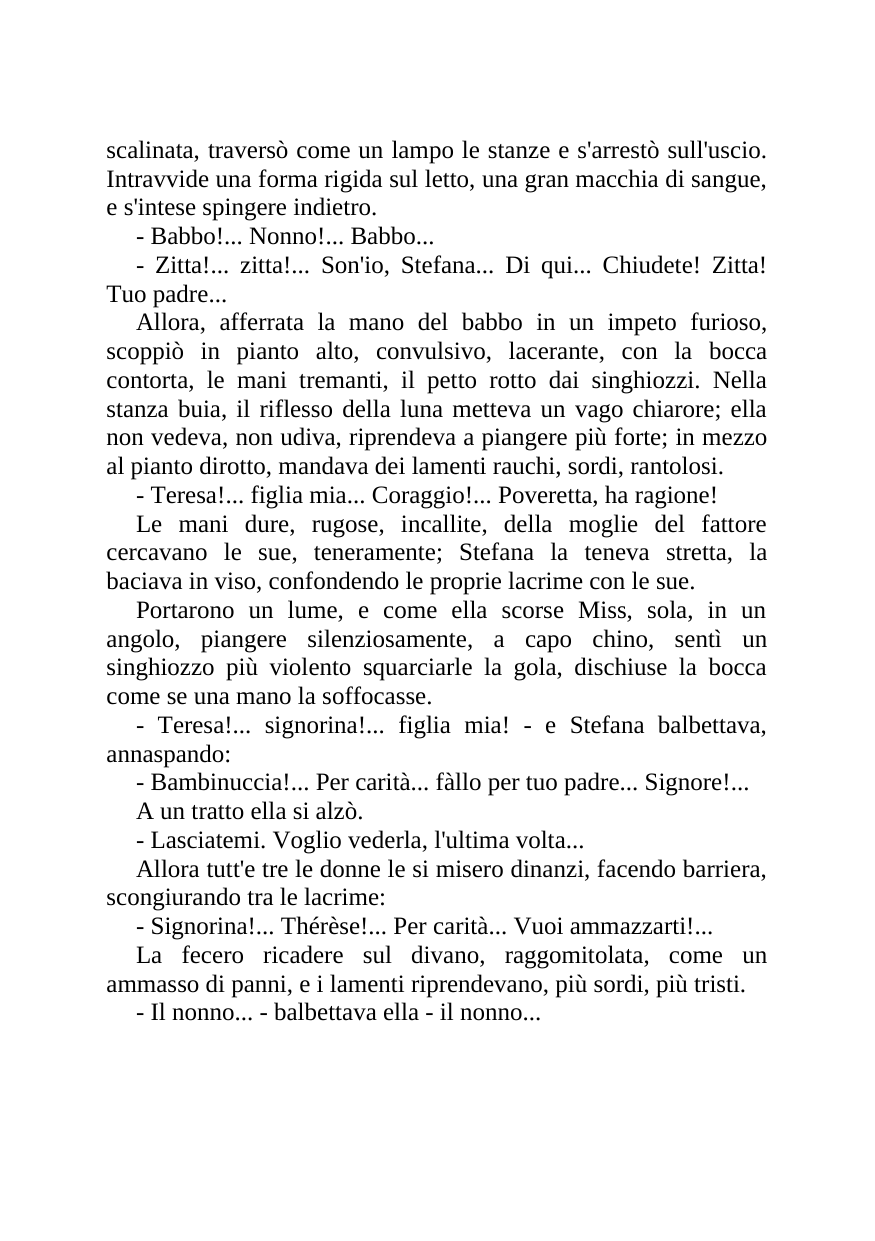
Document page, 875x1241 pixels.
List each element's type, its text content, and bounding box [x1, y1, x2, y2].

text A un tratto ella si alzò. [106, 796, 768, 825]
text - Babbo!... Nonno!... Babbo... [106, 221, 768, 250]
text - Teresa!... figlia mia... Coraggio!... Poveretta, ha ragione! [106, 480, 768, 509]
text - Bambinuccia!... Per carità... fàllo per tuo padre... Signore!... [106, 767, 768, 796]
text Portarono un lume, e come ella scorse Miss, sola, in un angolo, piangere silenziosamente, a capo chino, sentì un singhiozzo più violento squarciarle la gola, dischiuse la bocca come se una mano la soffocasse. [106, 595, 768, 710]
text La fecero ricadere sul divano, raggomitolata, come un ammasso di panni, e i lamenti riprendevano, più sordi, più tristi. [106, 940, 768, 997]
text - Lasciatemi. Voglio vederla, l'ultima volta... [106, 825, 768, 854]
text - Teresa!... signorina!... figlia mia! - e Stefana balbettava, annaspando: [106, 710, 768, 767]
text - Signorina!... Thérèse!... Per carità... Vuoi ammazzarti!... [106, 911, 768, 940]
text Le mani dure, rugose, incallite, della moglie del fattore cercavano le sue, teneramente; Stefana la teneva stretta, la baciava in viso, confondendo le proprie lacrime con le sue. [106, 509, 768, 595]
text Allora, afferrata la mano del babbo in un impeto furioso, scoppiò in pianto alto, convulsivo, lacerante, con la bocca contorta, le mani tremanti, il petto rotto dai singhiozzi. Nella stanza buia, il riflesso della luna metteva un vago chiarore; ella non vedeva, non udiva, riprendeva a piangere più forte; in mezzo al pianto dirotto, mandava dei lamenti rauchi, sordi, rantolosi. [106, 307, 768, 480]
text - Zitta!... zitta!... Son'io, Stefana... Di qui... Chiudete! Zitta! Tuo padre... [106, 250, 768, 307]
text scalinata, traversò come un lampo le stanze e s'arrestò sull'uscio. Intravvide una forma rigida sul letto, una gran macchia di sangue, e s'intese spingere indietro. [106, 135, 768, 221]
text Allora tutt'e tre le donne le si misero dinanzi, facendo barriera, scongiurando tra le lacrime: [106, 854, 768, 911]
text - Il nonno... - balbettava ella - il nonno... [106, 997, 768, 1026]
